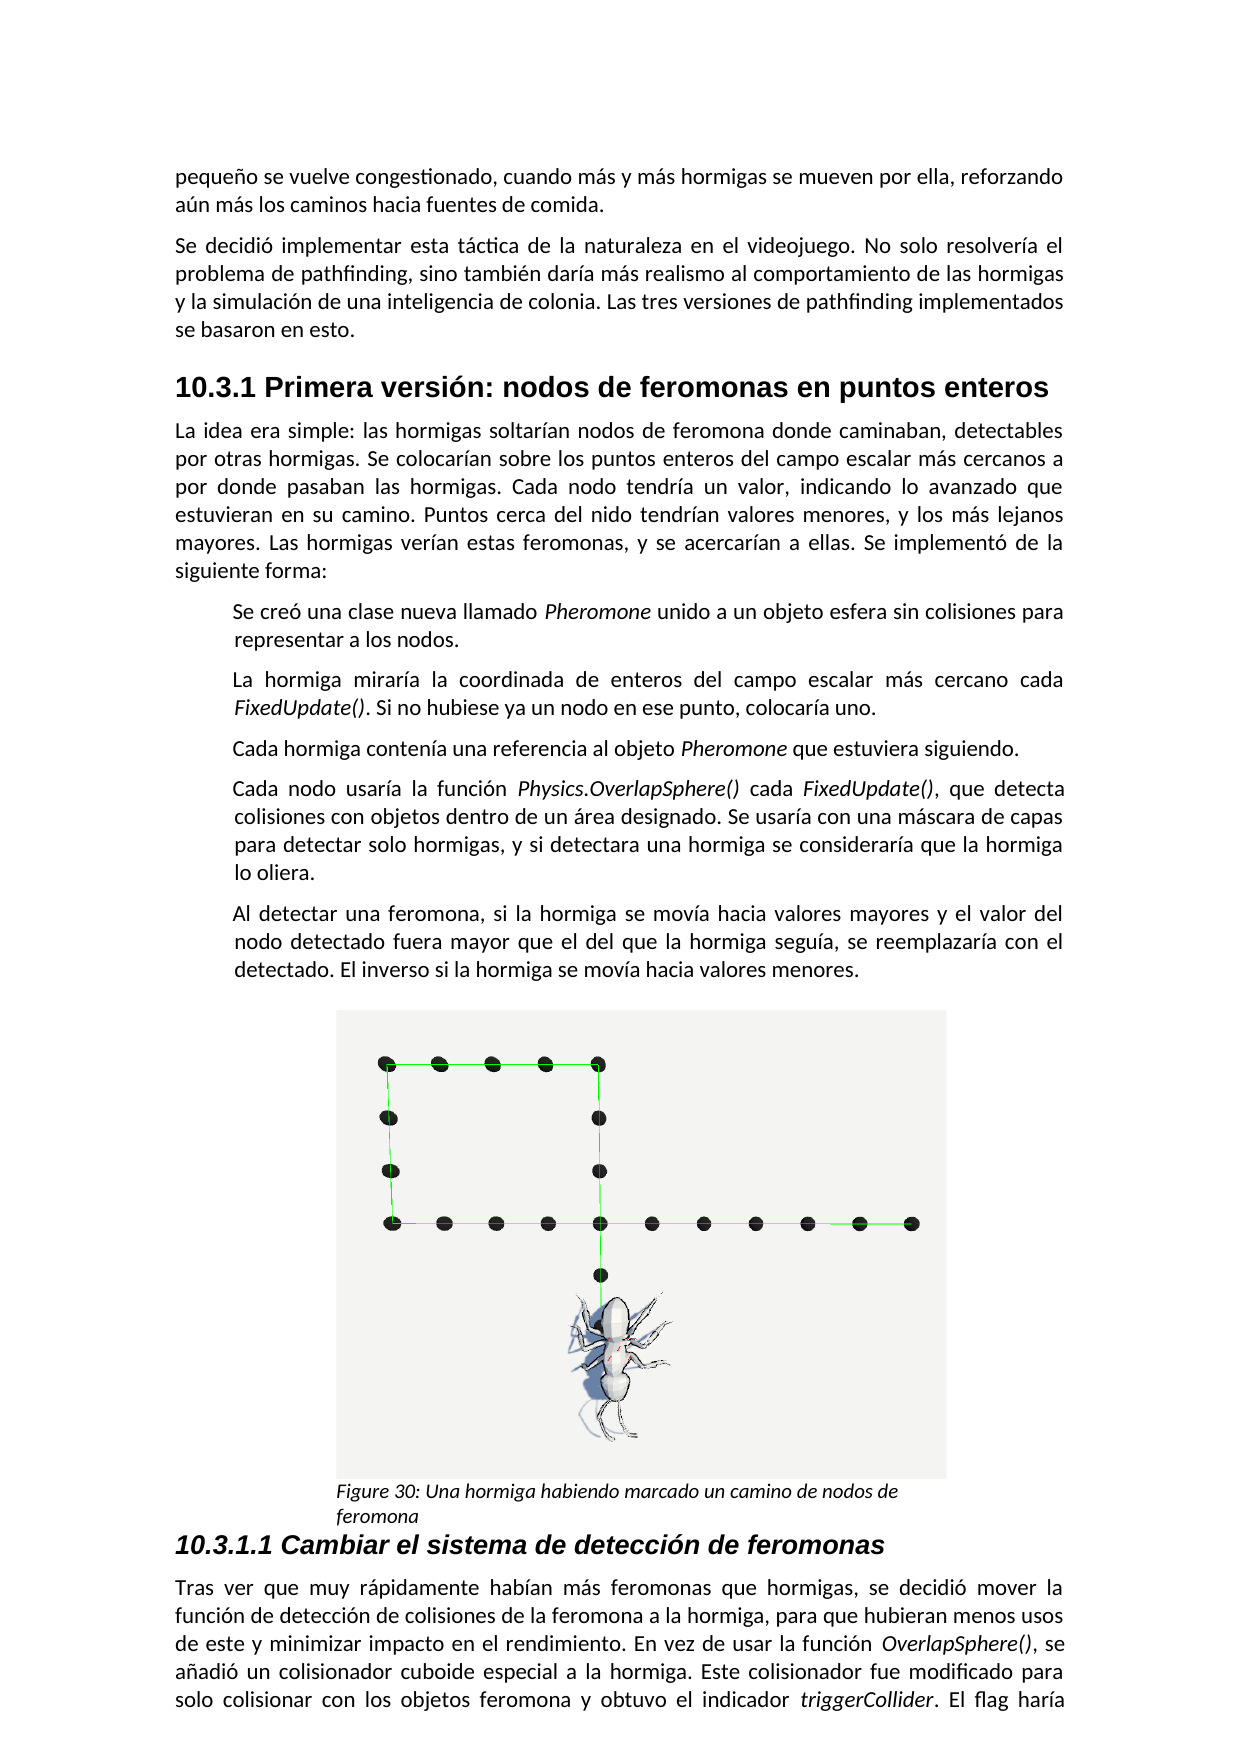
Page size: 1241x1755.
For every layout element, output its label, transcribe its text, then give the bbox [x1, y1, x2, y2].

text pequeño se vuelve congestionado, cuando más y más hormigas se mueven por ella, reforzando aún más los caminos hacia fuentes de comida. [175, 162, 1065, 218]
list Cada hormiga contenía una referencia al objeto Pheromone que estuviera siguiendo. [204, 734, 1065, 762]
text Tras ver que muy rápidamente habían más feromonas que hormigas, se decidió mover la función de detección de colisiones de la feromona a la hormiga, para que hubieran menos usos de este y minimizar impacto en el rendimiento. En vez de usar la función OverlapSphere(), se añadió un colisionador cuboide especial a la hormiga. Este colisionador fue modificado para solo colisionar con los objetos feromona y obtuvo el indicador triggerCollider. El flag haría [175, 1573, 1065, 1713]
text Figure 30: Una hormiga habiendo marcado un camino de nodos de feromona [336, 1479, 947, 1529]
subtitle Primera versión: nodos de feromonas en puntos enteros [175, 370, 1065, 404]
subtitle Cambiar el sistema de detección de feromonas [175, 998, 1065, 1560]
list Al detectar una feromona, si la hormiga se movía hacia valores mayores y el valor del nodo detectado fuera mayor que el del que la hormiga seguía, se reemplazaría con el detectado. El inverso si la hormiga se movía hacia valores menores. [204, 899, 1065, 983]
list Se creó una clase nueva llamado Pheromone unido a un objeto esfera sin colisiones para representar a los nodos. [204, 597, 1065, 653]
text La idea era simple: las hormigas soltarían nodos de feromona donde caminaban, detectables por otras hormigas. Se colocarían sobre los puntos enteros del campo escalar más cercanos a por donde pasaban las hormigas. Cada nodo tendría un valor, indicando lo avanzado que estuvieran en su camino. Puntos cerca del nido tendrían valores menores, y los más lejanos mayores. Las hormigas verían estas feromonas, y se acercarían a ellas. Se implementó de la siguiente forma: [175, 416, 1065, 584]
picture [336, 1010, 947, 1479]
list Cada nodo usaría la función Physics.OverlapSphere() cada FixedUpdate(), que detecta colisiones con objetos dentro de un área designado. Se usaría con una máscara de capas para detectar solo hormigas, y si detectara una hormiga se consideraría que la hormiga lo oliera. [204, 774, 1065, 887]
text Se decidió implementar esta táctica de la naturaleza en el videojuego. No solo resolvería el problema de pathfinding, sino también daría más realismo al comportamiento de las hormigas y la simulación de una inteligencia de colonia. Las tres versiones de pathfinding implementados se basaron en esto. [175, 231, 1065, 343]
list La hormiga miraría la coordinada de enteros del campo escalar más cercano cada FixedUpdate(). Si no hubiese ya un nodo en ese punto, colocaría uno. [204, 665, 1065, 721]
